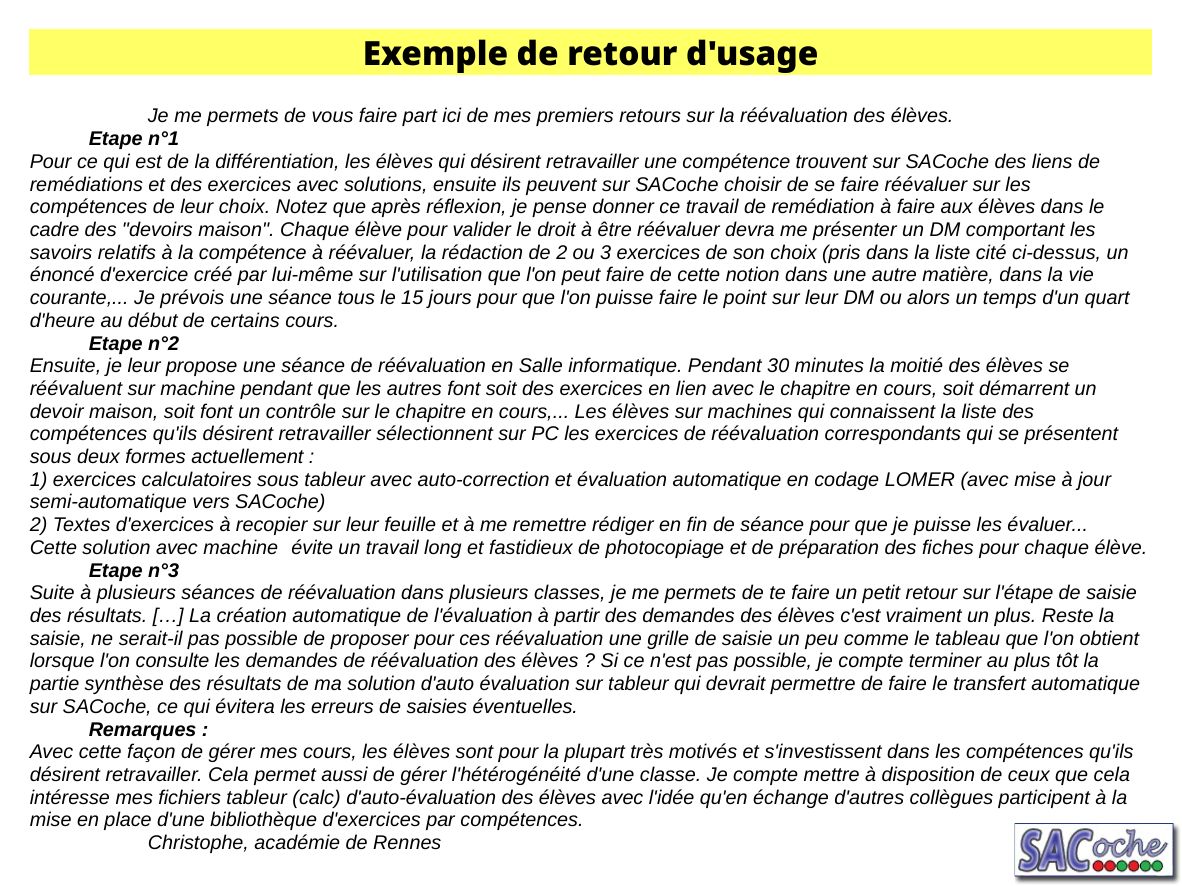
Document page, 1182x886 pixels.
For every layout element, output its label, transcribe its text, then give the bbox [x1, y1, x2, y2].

text Je me permets de vous faire part ici de mes premiers retours sur la réévaluation des élèves. Etape n°1 Pour ce qui est de la différentiation, les élèves qui désirent retravailler une compétence trouvent sur SACoche des liens de remédiations et des exercices avec solutions, ensuite ils peuvent sur SACoche choisir de se faire réévaluer sur les compétences de leur choix. Notez que après réflexion, je pense donner ce travail de remédiation à faire aux élèves dans le cadre des "devoirs maison". Chaque élève pour valider le droit à être réévaluer devra me présenter un DM comportant les savoirs relatifs à la compétence à réévaluer, la rédaction de 2 ou 3 exercices de son choix (pris dans la liste cité ci-dessus, un énoncé d'exercice créé par lui-même sur l'utilisation que l'on peut faire de cette notion dans une autre matière, dans la vie courante,... Je prévois une séance tous le 15 jours pour que l'on puisse faire le point sur leur DM ou alors un temps d'un quart d'heure au début de certains cours. Etape n°2 Ensuite, je leur propose une séance de réévaluation en Salle informatique. Pendant 30 minutes la moitié des élèves se réévaluent sur machine pendant que les autres font soit des exercices en lien avec le chapitre en cours, soit démarrent un devoir maison, soit font un contrôle sur le chapitre en cours,... Les élèves sur machines qui connaissent la liste des compétences qu'ils désirent retravailler sélectionnent sur PC les exercices de réévaluation correspondants qui se présentent sous deux formes actuellement : 1) exercices calculatoires sous tableur avec auto-correction et évaluation automatique en codage LOMER (avec mise à jour semi-automatique vers SACoche) 2) Textes d'exercices à recopier sur leur feuille et à me remettre rédiger en fin de séance pour que je puisse les évaluer... Cette solution avec machine évite un travail long et fastidieux de photocopiage et de préparation des fiches pour chaque élève. Etape n°3 Suite à plusieurs séances de réévaluation dans plusieurs classes, je me permets de te faire un petit retour sur l'étape de saisie des résultats. […] La création automatique de l'évaluation à partir des demandes des élèves c'est vraiment un plus. Reste la saisie, ne serait-il pas possible de proposer pour ces réévaluation une grille de saisie un peu comme le tableau que l'on obtient lorsque l'on consulte les demandes de réévaluation des élèves ? Si ce n'est pas possible, je compte terminer au plus tôt la partie synthèse des résultats de ma solution d'auto évaluation sur tableur qui devrait permettre de faire le transfert automatique sur SACoche, ce qui évitera les erreurs de saisies éventuelles. Remarques : Avec cette façon de gérer mes cours, les élèves sont pour la plupart très motivés et s'investissent dans les compétences qu'ils désirent retravailler. Cela permet aussi de gérer l'hétérogénéité d'une classe. Je compte mettre à disposition de ceux que cela intéresse mes fichiers tableur (calc) d'auto-évaluation des élèves avec l'idée qu'en échange d'autres collègues participent à la mise en place d'une bibliothèque d'exercices par compétences. [29, 104, 1152, 831]
text Exemple de retour d'usage [29, 29, 1152, 75]
text Christophe, académie de Rennes [29, 831, 1014, 854]
picture [1014, 823, 1182, 886]
